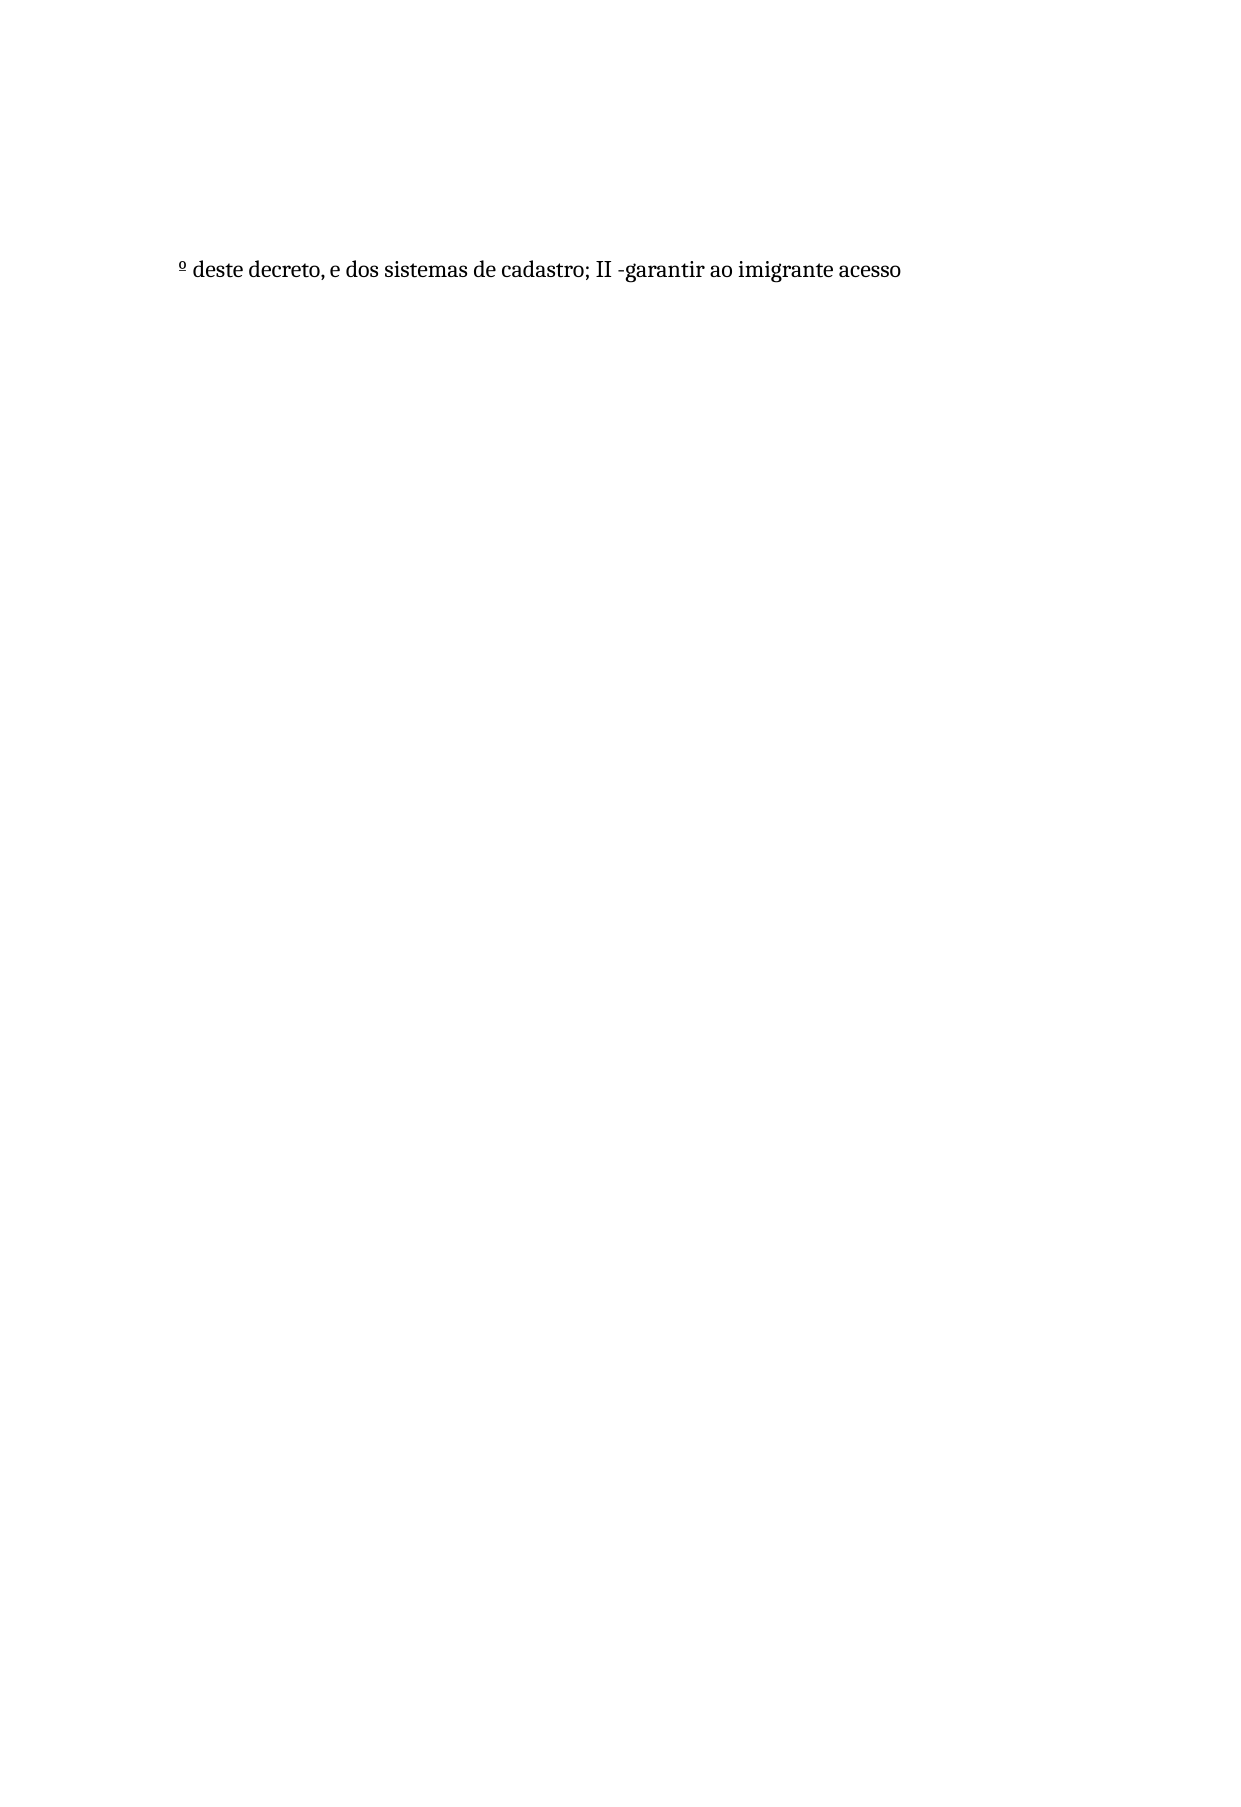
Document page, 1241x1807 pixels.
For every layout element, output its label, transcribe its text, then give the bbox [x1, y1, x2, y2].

text º deste decreto, e dos sistemas de cadastro; II -garantir ao imigrante acesso [177, 255, 1069, 283]
